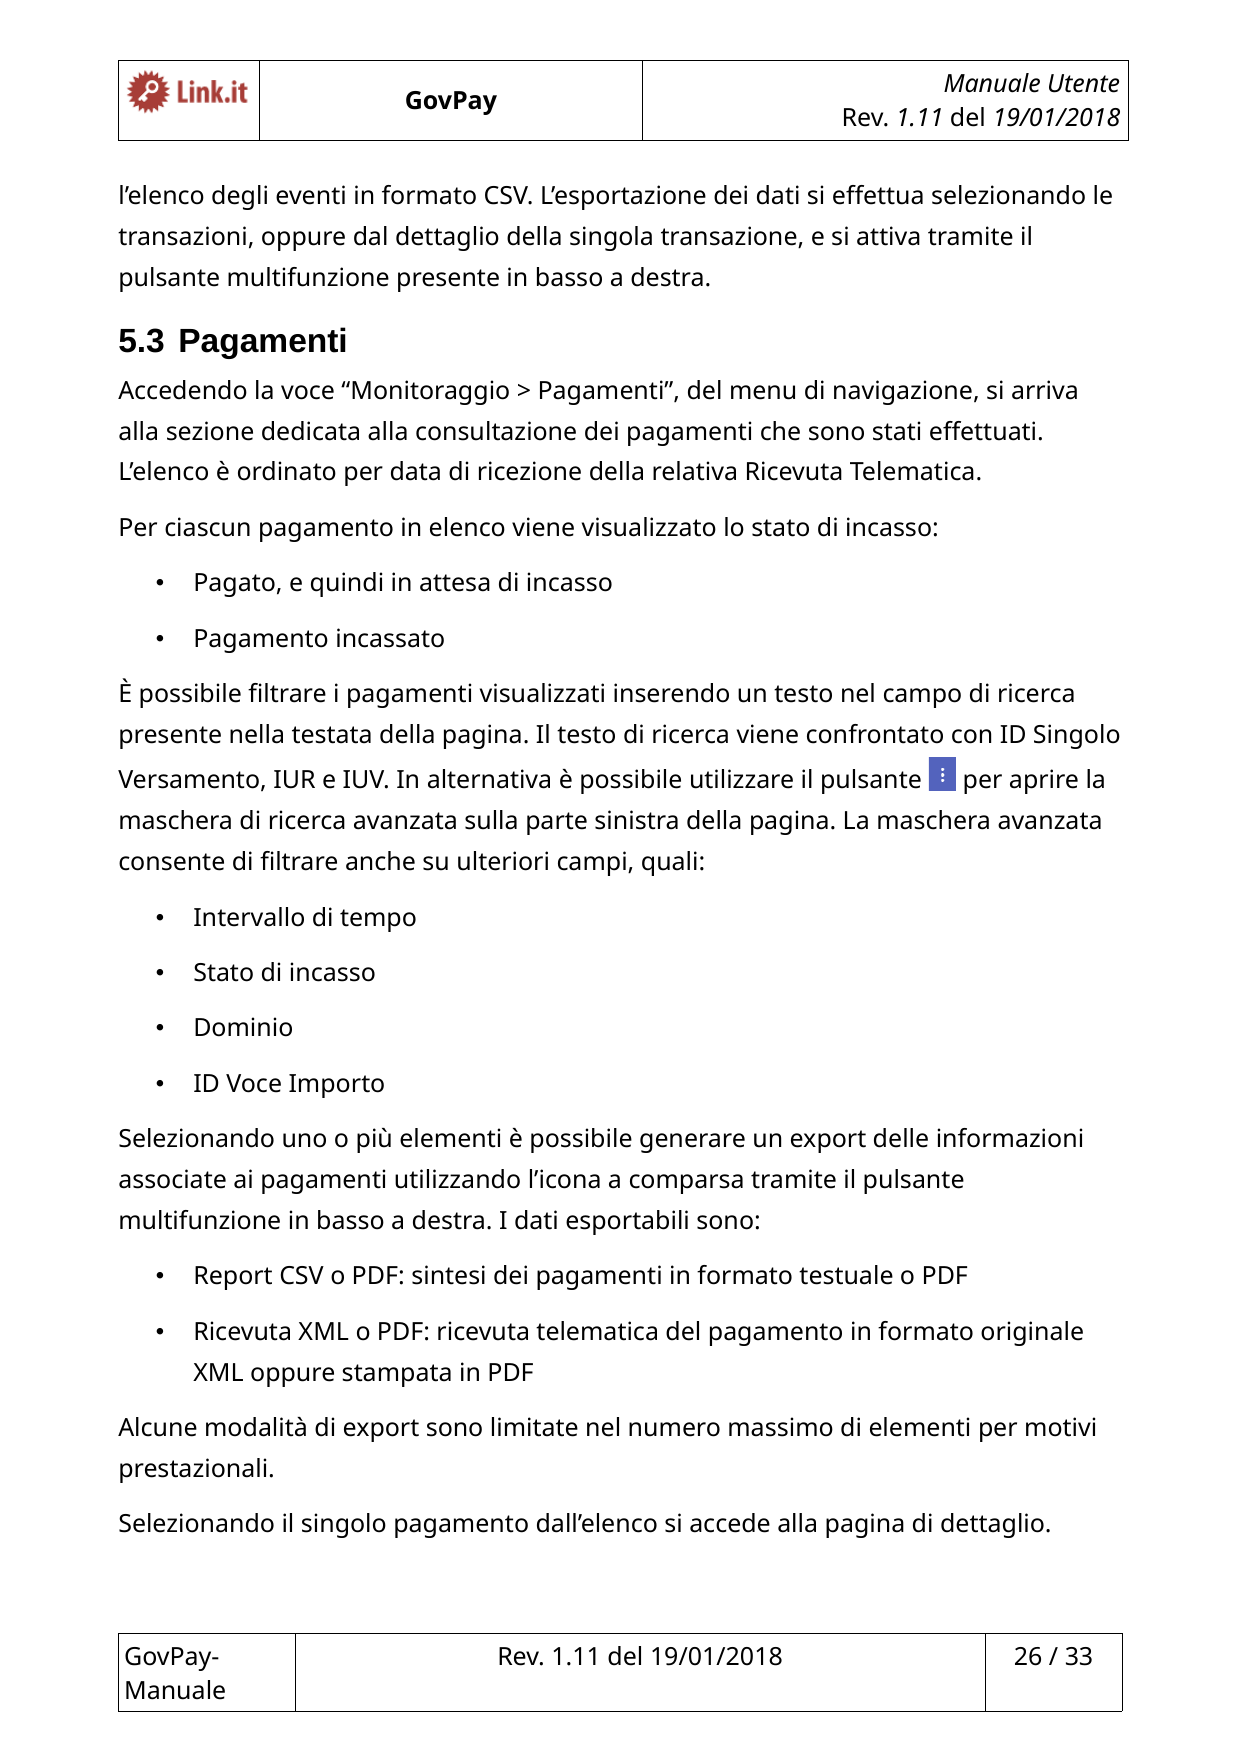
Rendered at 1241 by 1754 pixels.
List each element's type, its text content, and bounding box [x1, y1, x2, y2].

list Dominio [156, 1010, 1122, 1044]
text Selezionando uno o più elementi è possibile generare un export delle informazioni associate ai pagamenti utilizzando l’icona a comparsa tramite il pulsante multifunzione in basso a destra. I dati esportabili sono: [118, 1121, 1122, 1237]
text È possibile filtrare i pagamenti visualizzati inserendo un testo nel campo di ricerca presente nella testata della pagina. Il testo di ricerca viene confrontato con ID Singolo Versamento, IUR e IUV. In alternativa è possibile utilizzare il pulsante per aprire la maschera di ricerca avanzata sulla parte sinistra della pagina. La maschera avanzata consente di filtrare anche su ulteriori campi, quali: [118, 676, 1122, 878]
list Pagamento incassato [156, 620, 1122, 654]
list Intervallo di tempo [156, 899, 1122, 933]
subtitle Pagamenti [118, 321, 1122, 360]
text Alcune modalità di export sono limitate nel numero massimo di elementi per motivi prestazionali. [118, 1409, 1122, 1484]
list Ricevuta XML o PDF: ricevuta telematica del pagamento in formato originale XML oppure stampata in PDF [156, 1313, 1122, 1388]
text Per ciascun pagamento in elenco viene visualizzato lo stato di incasso: [118, 509, 1122, 543]
list Report CSV o PDF: sintesi dei pagamenti in formato testuale o PDF [156, 1258, 1122, 1292]
picture [928, 757, 956, 791]
list Pagato, e quindi in attesa di incasso [156, 565, 1122, 599]
list Stato di incasso [156, 954, 1122, 989]
text Selezionando il singolo pagamento dall’elenco si accede alla pagina di dettaglio. [118, 1506, 1122, 1540]
list ID Voce Importo [156, 1065, 1122, 1099]
picture [123, 65, 254, 119]
text l’elenco degli eventi in formato CSV. L’esportazione dei dati si effettua selezionando le transazioni, oppure dal dettaglio della singola transazione, e si attiva tramite il pulsante multifunzione presente in basso a destra. [118, 178, 1122, 294]
text Accedendo la voce “Monitoraggio > Pagamenti”, del menu di navigazione, si arriva alla sezione dedicata alla consultazione dei pagamenti che sono stati effettuati. L’elenco è ordinato per data di ricezione della relativa Ricevuta Telematica. [118, 372, 1122, 488]
